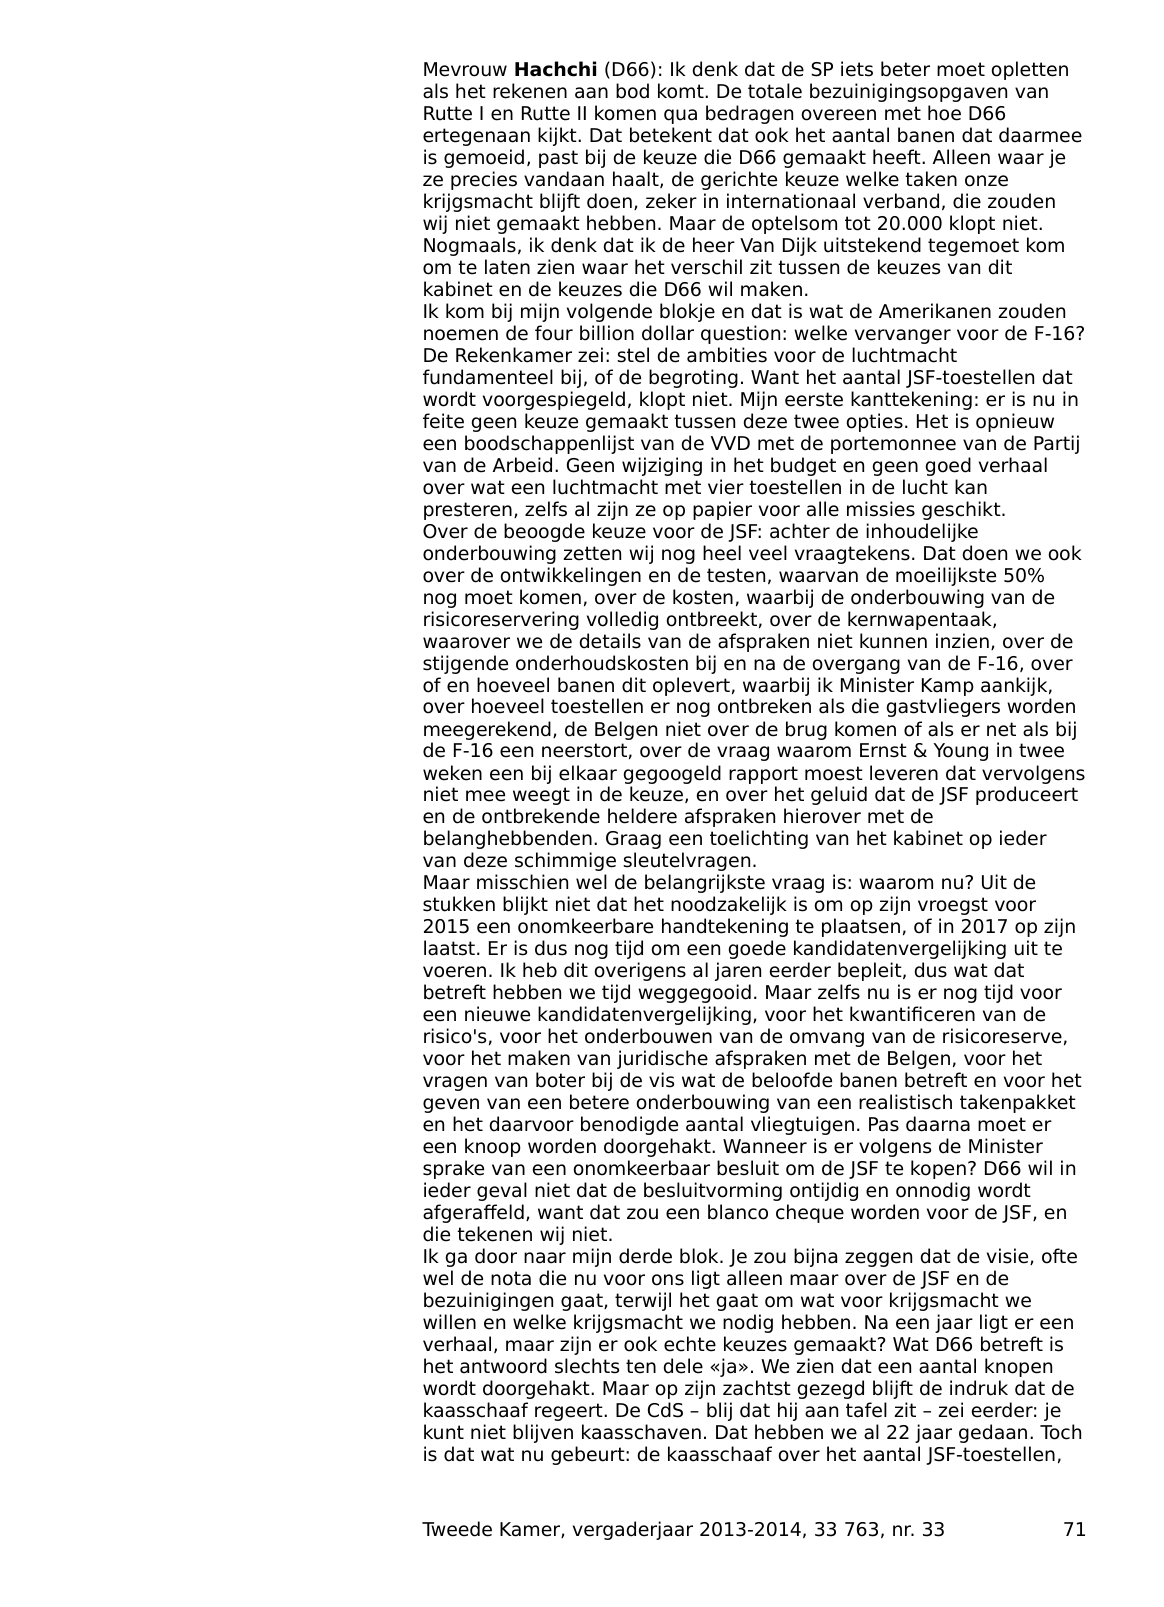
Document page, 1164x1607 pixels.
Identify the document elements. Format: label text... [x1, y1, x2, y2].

text Maar misschien wel de belangrijkste vraag is: waarom nu? Uit de stukken blijkt niet dat het noodzakelijk is om op zijn vroegst voor 2015 een onomkeerbare handtekening te plaatsen, of in 2017 op zijn laatst. Er is dus nog tijd om een goede kandidatenvergelijking uit te voeren. Ik heb dit overigens al jaren eerder bepleit, dus wat dat betreft hebben we tijd weggegooid. Maar zelfs nu is er nog tijd voor een nieuwe kandidatenvergelijking, voor het kwantificeren van de risico's, voor het onderbouwen van de omvang van de risicoreserve, voor het maken van juridische afspraken met de Belgen, voor het vragen van boter bij de vis wat de beloofde banen betreft en voor het geven van een betere onderbouwing van een realistisch takenpakket en het daarvoor benodigde aantal vliegtuigen. Pas daarna moet er een knoop worden doorgehakt. Wanneer is er volgens de Minister sprake van een onomkeerbaar besluit om de JSF te kopen? D66 wil in ieder geval niet dat de besluitvorming ontijdig en onnodig wordt afgeraffeld, want dat zou een blanco cheque worden voor de JSF, en die tekenen wij niet. [422, 872, 1087, 1246]
text Over de beoogde keuze voor de JSF: achter de inhoudelijke onderbouwing zetten wij nog heel veel vraagtekens. Dat doen we ook over de ontwikkelingen en de testen, waarvan de moeilijkste 50% nog moet komen, over de kosten, waarbij de onderbouwing van de risicoreservering volledig ontbreekt, over de kernwapentaak, waarover we de details van de afspraken niet kunnen inzien, over de stijgende onderhoudskosten bij en na de overgang van de F-16, over of en hoeveel banen dit oplevert, waarbij ik Minister Kamp aankijk, over hoeveel toestellen er nog ontbreken als die gastvliegers worden meegerekend, de Belgen niet over de brug komen of als er net als bij de F-16 een neerstort, over de vraag waarom Ernst & Young in twee weken een bij elkaar gegoogeld rapport moest leveren dat vervolgens niet mee weegt in de keuze, en over het geluid dat de JSF produceert en de ontbrekende heldere afspraken hierover met de belanghebbenden. Graag een toelichting van het kabinet op ieder van deze schimmige sleutelvragen. [422, 521, 1087, 872]
text Ik kom bij mijn volgende blokje en dat is wat de Amerikanen zouden noemen de four billion dollar question: welke vervanger voor de F-16? De Rekenkamer zei: stel de ambities voor de luchtmacht fundamenteel bij, of de begroting. Want het aantal JSF-toestellen dat wordt voorgespiegeld, klopt niet. Mijn eerste kanttekening: er is nu in feite geen keuze gemaakt tussen deze twee opties. Het is opnieuw een boodschappenlijst van de VVD met de portemonnee van de Partij van de Arbeid. Geen wijziging in het budget en geen goed verhaal over wat een luchtmacht met vier toestellen in de lucht kan presteren, zelfs al zijn ze op papier voor alle missies geschikt. [422, 301, 1087, 521]
text Mevrouw Hachchi (D66): Ik denk dat de SP iets beter moet opletten als het rekenen aan bod komt. De totale bezuinigingsopgaven van Rutte I en Rutte II komen qua bedragen overeen met hoe D66 ertegenaan kijkt. Dat betekent dat ook het aantal banen dat daarmee is gemoeid, past bij de keuze die D66 gemaakt heeft. Alleen waar je ze precies vandaan haalt, de gerichte keuze welke taken onze krijgsmacht blijft doen, zeker in internationaal verband, die zouden wij niet gemaakt hebben. Maar de optelsom tot 20.000 klopt niet. Nogmaals, ik denk dat ik de heer Van Dijk uitstekend tegemoet kom om te laten zien waar het verschil zit tussen de keuzes van dit kabinet en de keuzes die D66 wil maken. [422, 59, 1087, 301]
text Ik ga door naar mijn derde blok. Je zou bijna zeggen dat de visie, ofte wel de nota die nu voor ons ligt alleen maar over de JSF en de bezuinigingen gaat, terwijl het gaat om wat voor krijgsmacht we willen en welke krijgsmacht we nodig hebben. Na een jaar ligt er een verhaal, maar zijn er ook echte keuzes gemaakt? Wat D66 betreft is het antwoord slechts ten dele «ja». We zien dat een aantal knopen wordt doorgehakt. Maar op zijn zachtst gezegd blijft de indruk dat de kaasschaaf regeert. De CdS – blij dat hij aan tafel zit – zei eerder: je kunt niet blijven kaasschaven. Dat hebben we al 22 jaar gedaan. Toch is dat wat nu gebeurt: de kaasschaaf over het aantal JSF-toestellen, [422, 1246, 1087, 1466]
